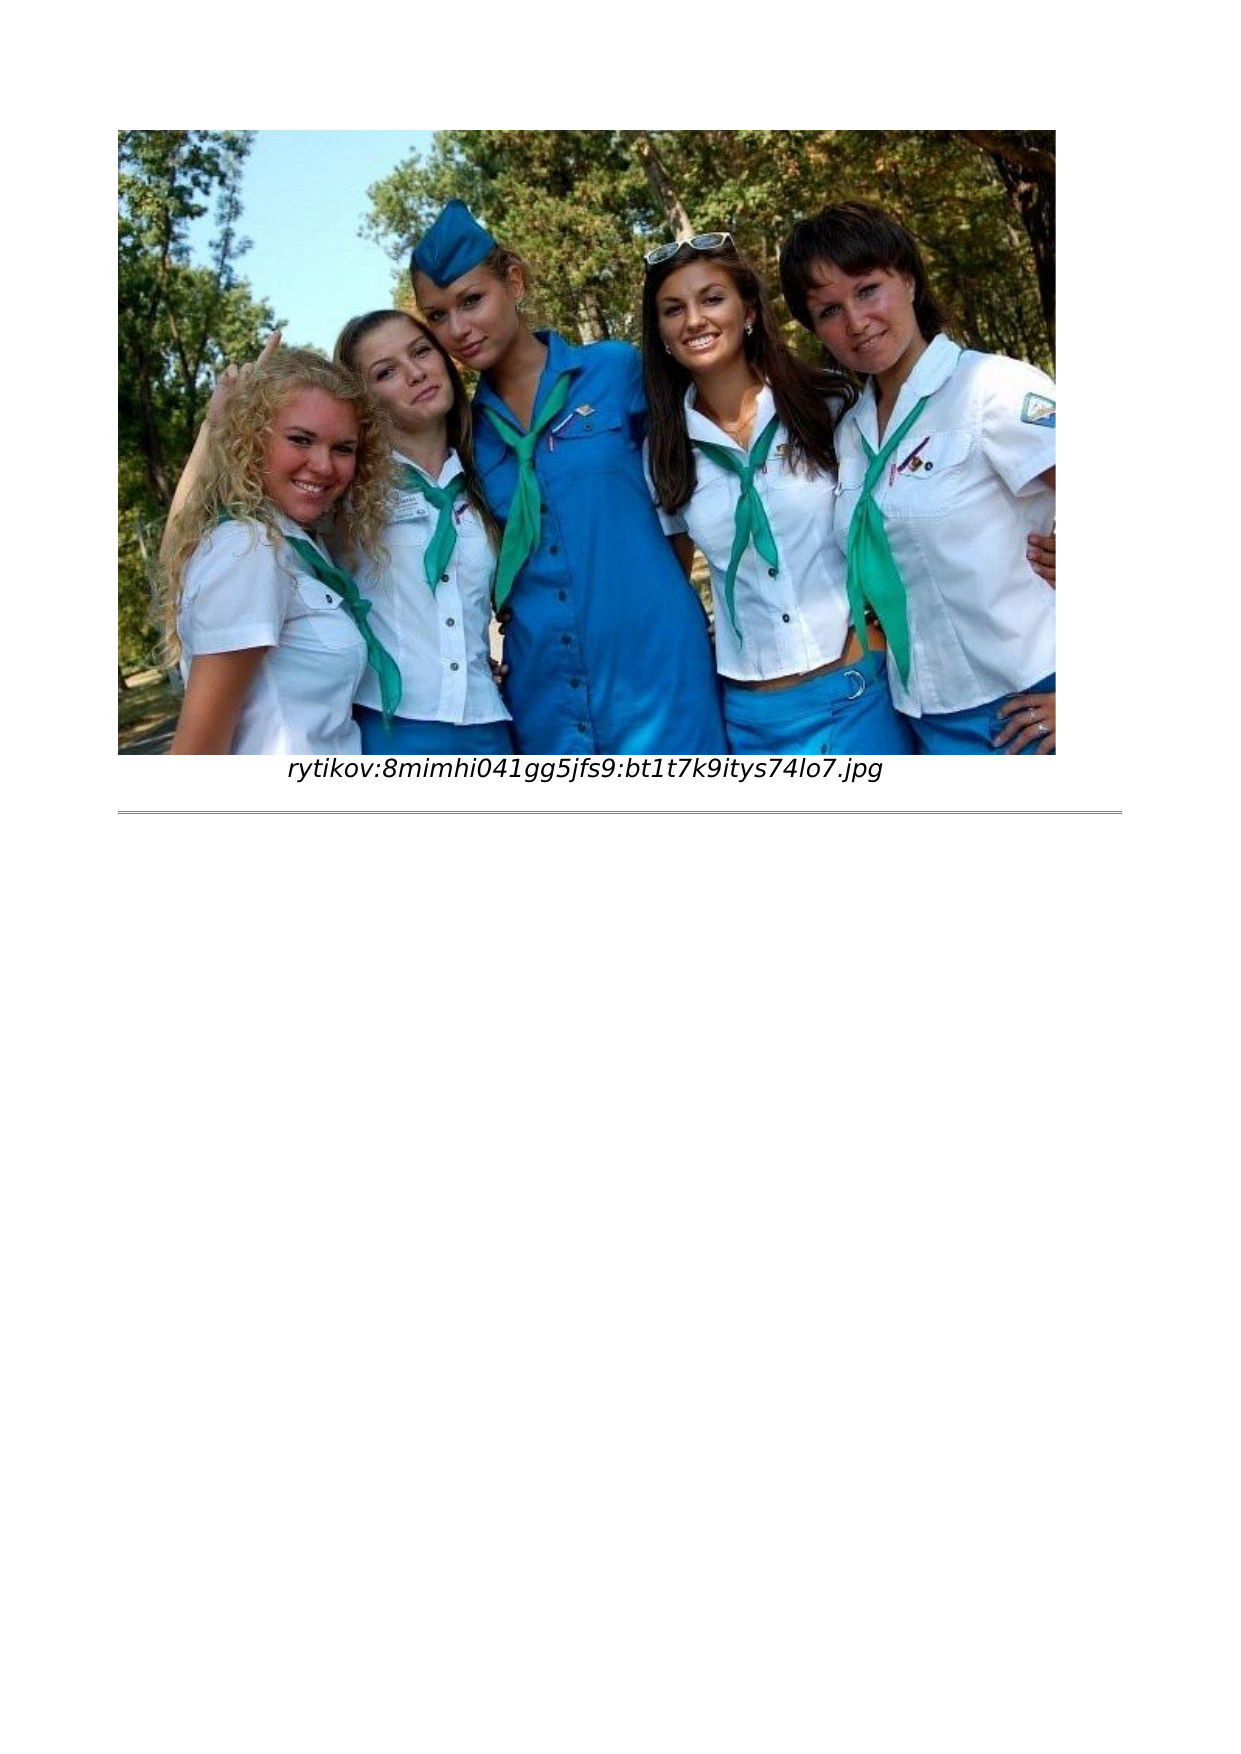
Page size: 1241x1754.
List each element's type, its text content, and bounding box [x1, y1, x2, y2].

text rytikov:8mimhi041gg5jfs9:bt1t7k9itys74lo7.jpg [118, 755, 1056, 784]
picture [823, 745, 831, 755]
picture [118, 130, 1056, 755]
